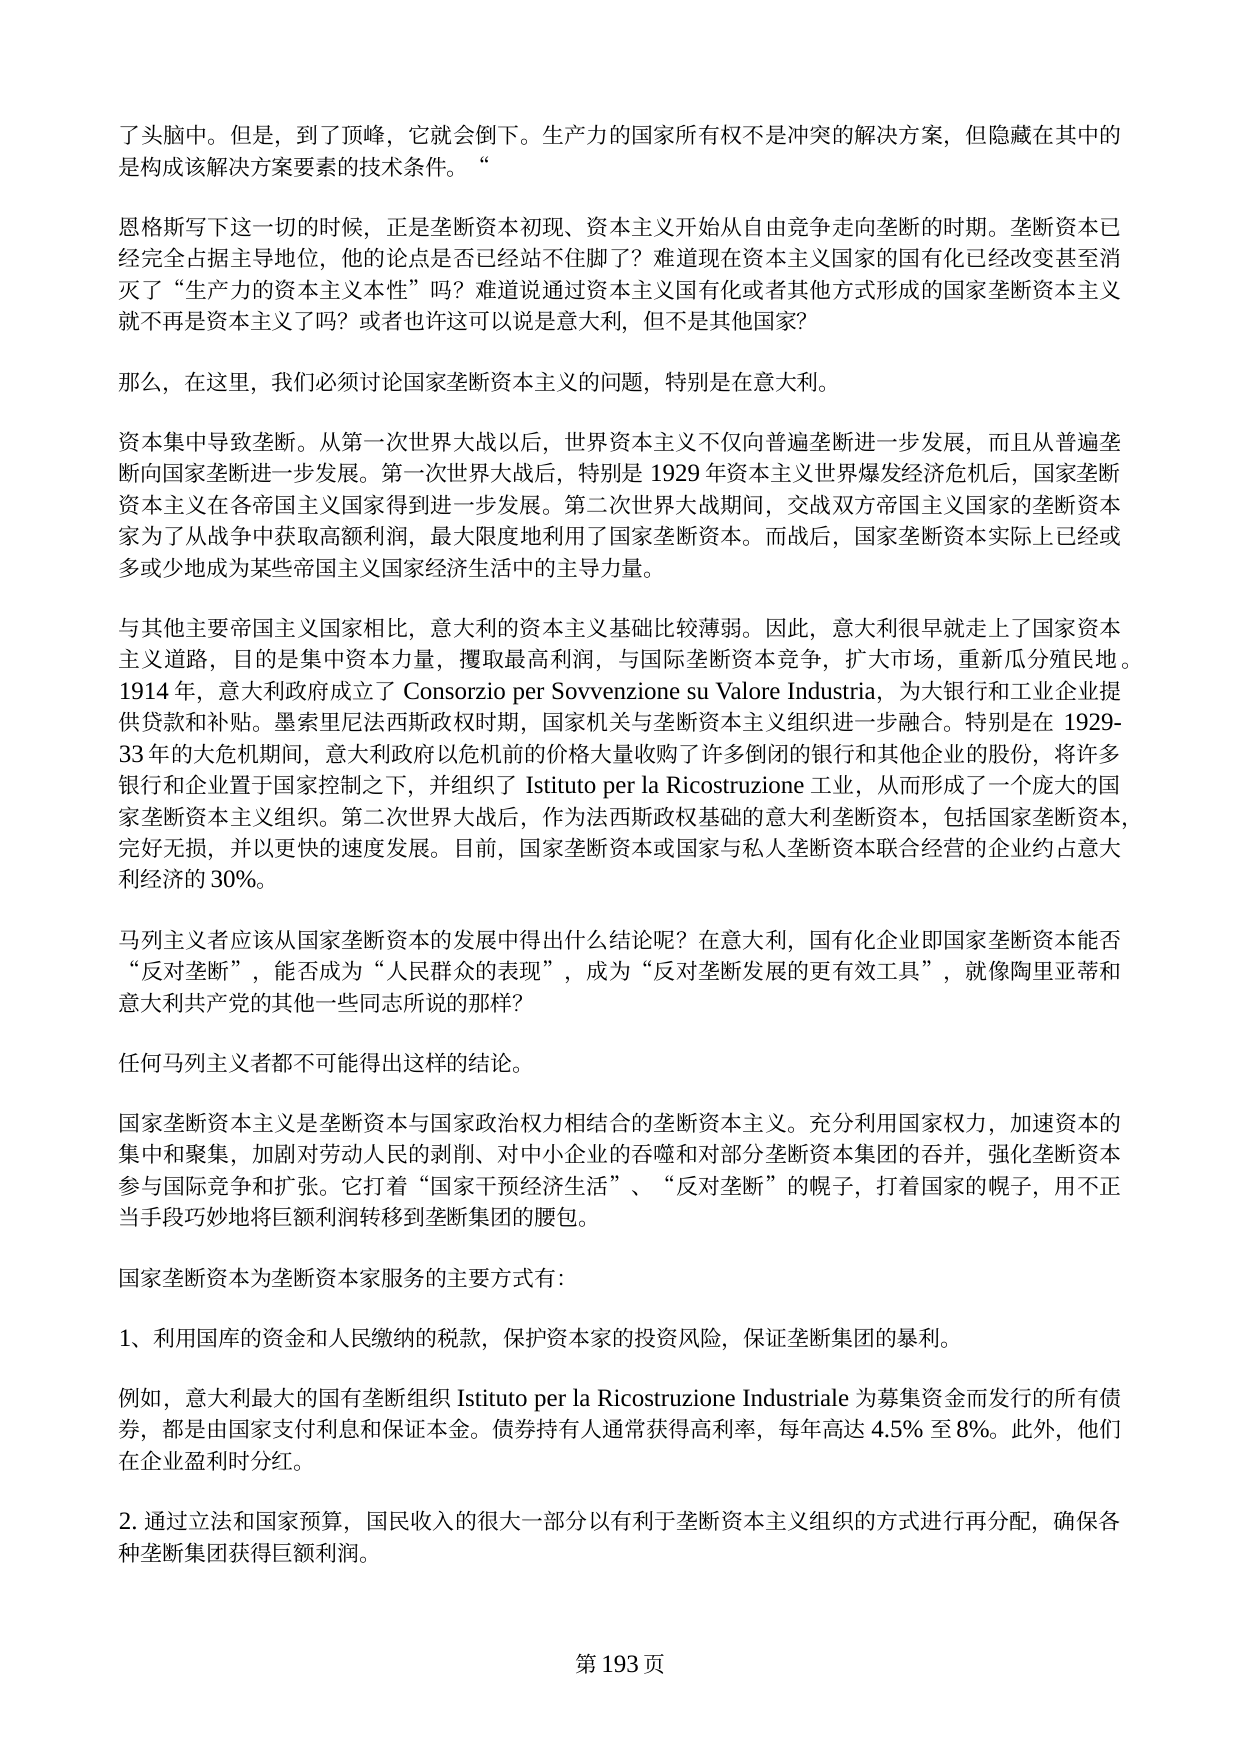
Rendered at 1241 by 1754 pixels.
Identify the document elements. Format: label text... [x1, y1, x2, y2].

text 1、利用国库的资金和人民缴纳的税款，保护资本家的投资风险，保证垄断集团的暴利。 [118, 1321, 1122, 1352]
text 国家垄断资本主义是垄断资本与国家政治权力相结合的垄断资本主义。充分利用国家权力，加速资本的集中和聚集，加剧对劳动人民的剥削、对中小企业的吞噬和对部分垄断资本集团的吞并，强化垄断资本参与国际竞争和扩张。它打着“国家干预经济生活”、“反对垄断”的幌子，打着国家的幌子，用不正当手段巧妙地将巨额利润转移到垄断集团的腰包。 [118, 1106, 1122, 1232]
text 资本集中导致垄断。从第一次世界大战以后，世界资本主义不仅向普遍垄断进一步发展，而且从普遍垄断向国家垄断进一步发展。第一次世界大战后，特别是1929年资本主义世界爆发经济危机后，国家垄断资本主义在各帝国主义国家得到进一步发展。第二次世界大战期间，交战双方帝国主义国家的垄断资本家为了从战争中获取高额利润，最大限度地利用了国家垄断资本。而战后，国家垄断资本实际上已经或多或少地成为某些帝国主义国家经济生活中的主导力量。 [118, 425, 1122, 582]
text 任何马列主义者都不可能得出这样的结论。 [118, 1046, 1122, 1077]
text 恩格斯写下这一切的时候，正是垄断资本初现、资本主义开始从自由竞争走向垄断的时期。垄断资本已经完全占据主导地位，他的论点是否已经站不住脚了？难道现在资本主义国家的国有化已经改变甚至消灭了“生产力的资本主义本性”吗？难道说通过资本主义国有化或者其他方式形成的国家垄断资本主义就不再是资本主义了吗？或者也许这可以说是意大利，但不是其他国家？ [118, 210, 1122, 336]
text 2. 通过立法和国家预算，国民收入的很大一部分以有利于垄断资本主义组织的方式进行再分配，确保各种垄断集团获得巨额利润。 [118, 1504, 1122, 1567]
text 马列主义者应该从国家垄断资本的发展中得出什么结论呢？在意大利，国有化企业即国家垄断资本能否“反对垄断”，能否成为“人民群众的表现”，成为“反对垄断发展的更有效工具”，就像陶里亚蒂和意大利共产党的其他一些同志所说的那样？ [118, 923, 1122, 1017]
text 国家垄断资本为垄断资本家服务的主要方式有： [118, 1261, 1122, 1292]
text 例如，意大利最大的国有垄断组织Istituto per la Ricostruzione Industriale为募集资金而发行的所有债券，都是由国家支付利息和保证本金。债券持有人通常获得高利率，每年高达4.5% 至8%。此外，他们在企业盈利时分红。 [118, 1381, 1122, 1476]
text 与其他主要帝国主义国家相比，意大利的资本主义基础比较薄弱。因此，意大利很早就走上了国家资本主义道路，目的是集中资本力量，攫取最高利润，与国际垄断资本竞争，扩大市场，重新瓜分殖民地。1914年，意大利政府成立了 Consorzio per Sovvenzione su Valore Industria，为大银行和工业企业提供贷款和补贴。墨索里尼法西斯政权时期，国家机关与垄断资本主义组织进一步融合。特别是在1929-33年的大危机期间，意大利政府以危机前的价格大量收购了许多倒闭的银行和其他企业的股份，将许多银行和企业置于国家控制之下，并组织了 Istituto per la Ricostruzione工业，从而形成了一个庞大的国家垄断资本主义组织。第二次世界大战后，作为法西斯政权基础的意大利垄断资本，包括国家垄断资本，完好无损，并以更快的速度发展。目前，国家垄断资本或国家与私人垄断资本联合经营的企业约占意大利经济的30%。 [118, 611, 1122, 894]
text 那么，在这里，我们必须讨论国家垄断资本主义的问题，特别是在意大利。 [118, 365, 1122, 396]
text 了头脑中。但是，到了顶峰，它就会倒下。生产力的国家所有权不是冲突的解决方案，但隐藏在其中的是构成该解决方案要素的技术条件。“ [118, 118, 1122, 181]
